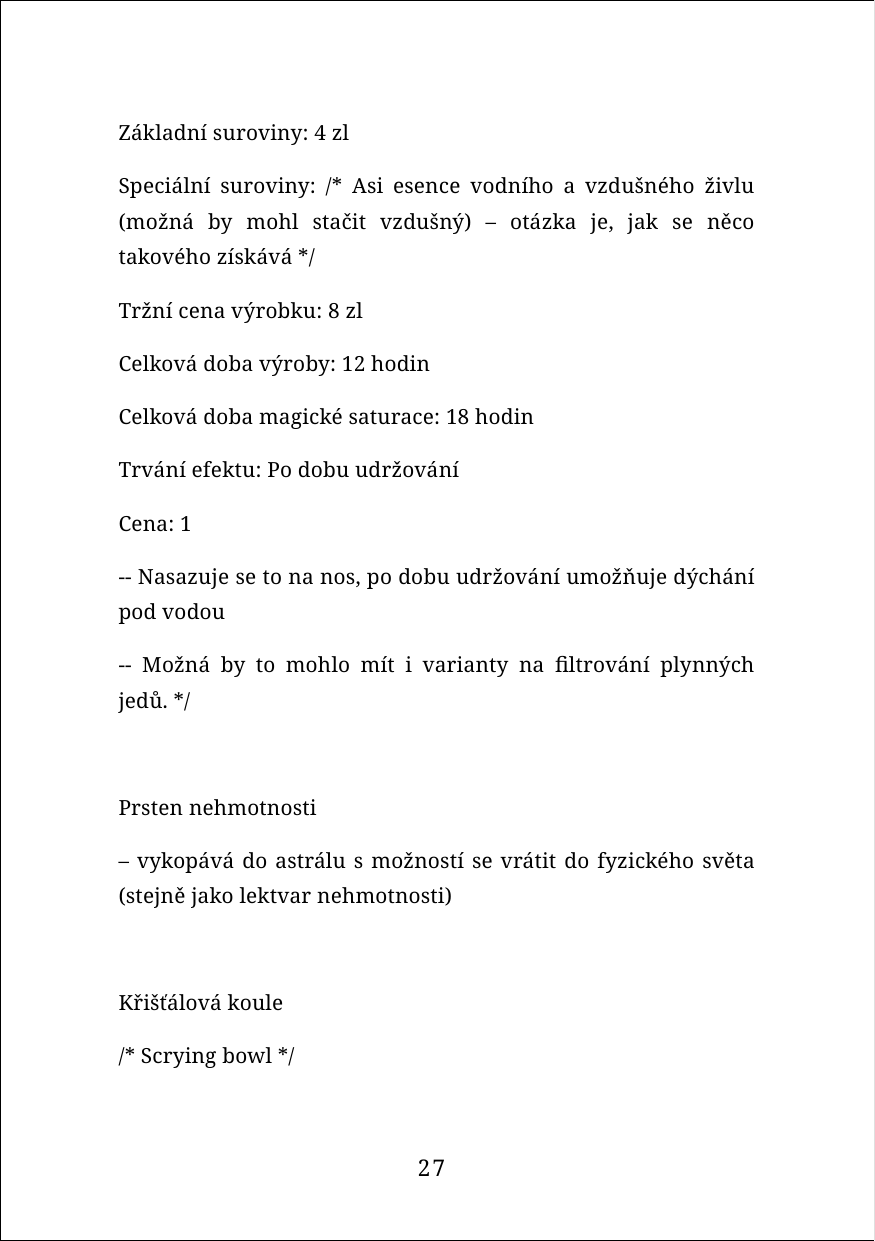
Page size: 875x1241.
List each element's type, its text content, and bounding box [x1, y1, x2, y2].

text Celková doba magické saturace: 18 hodin [118, 402, 756, 431]
text Speciální suroviny: /* Asi esence vodního a vzdušného živlu (možná by mohl stačit vzdušný) – otázka je, jak se něco takového získává */ [118, 171, 756, 271]
text Prsten nehmotnosti [118, 793, 756, 821]
text – vykopává do astrálu s možností se vrátit do fyzického světa (stejně jako lektvar nehmotnosti) [118, 846, 756, 910]
text Základní suroviny: 4 zl [118, 118, 756, 147]
text Celková doba výroby: 12 hodin [118, 349, 756, 377]
text /* Scrying bowl */ [118, 1041, 756, 1069]
text -- Možná by to mohlo mít i varianty na filtrování plynných jedů. */ [118, 651, 756, 714]
text Cena: 1 [118, 509, 756, 537]
text Trvání efektu: Po dobu udržování [118, 455, 756, 484]
text -- Nasazuje se to na nos, po dobu udržování umožňuje dýchání pod vodou [118, 562, 756, 626]
text Tržní cena výrobku: 8 zl [118, 296, 756, 324]
text Křišťálová koule [118, 988, 756, 1016]
